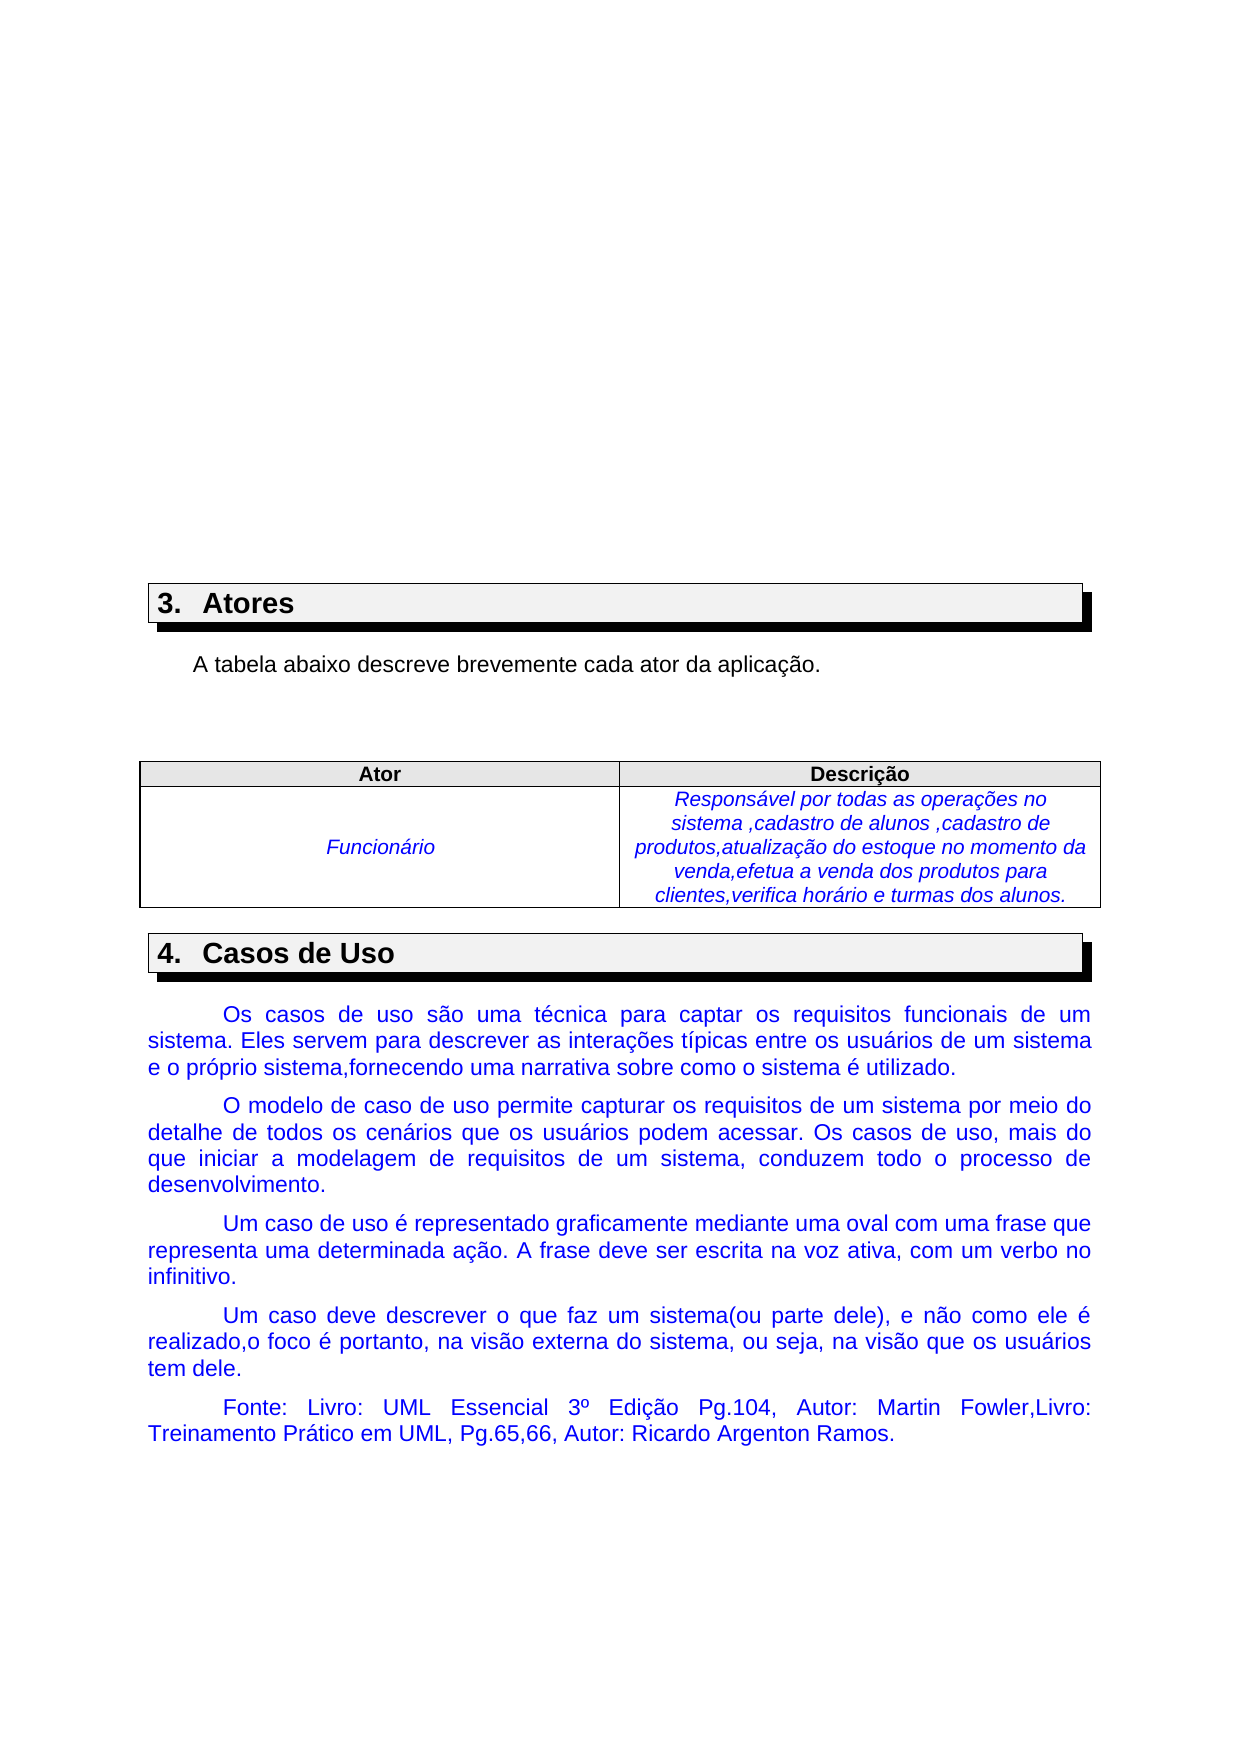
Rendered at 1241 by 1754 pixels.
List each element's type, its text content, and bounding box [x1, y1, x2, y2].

subtitle Atores [149, 584, 1082, 622]
text Um caso de uso é representado graficamente mediante uma oval com uma frase que representa uma determinada ação. A frase deve ser escrita na voz ativa, com um verbo no infinitivo. [148, 1210, 1092, 1289]
text Os casos de uso são uma técnica para captar os requisitos funcionais de um sistema. Eles servem para descrever as interações típicas entre os usuários de um sistema e o próprio sistema,fornecendo uma narrativa sobre como o sistema é utilizado. [148, 1001, 1092, 1080]
table_header Ator [141, 762, 619, 786]
text Fonte: Livro: UML Essencial 3º Edição Pg.104, Autor: Martin Fowler,Livro: Treinamento Prático em UML, Pg.65,66, Autor: Ricardo Argenton Ramos. [148, 1393, 1092, 1446]
table_cell Responsável por todas as operações no sistema ,cadastro de alunos ,cadastro de produtos,atualização do estoque no momento da venda,efetua a venda dos produtos para clientes,verifica horário e turmas dos alunos. [620, 787, 1100, 907]
table_cell Funcionário [141, 787, 619, 907]
text O modelo de caso de uso permite capturar os requisitos de um sistema por meio do detalhe de todos os cenários que os usuários podem acessar. Os casos de uso, mais do que iniciar a modelagem de requisitos de um sistema, conduzem todo o processo de desenvolvimento. [148, 1092, 1092, 1198]
table_header Descrição [620, 762, 1100, 786]
text Um caso deve descrever o que faz um sistema(ou parte dele), e não como ele é realizado,o foco é portanto, na visão externa do sistema, ou seja, na visão que os usuários tem dele. [148, 1302, 1092, 1381]
subtitle Casos de Uso [149, 934, 1082, 972]
text A tabela abaixo descreve brevemente cada ator da aplicação. [148, 651, 1092, 677]
